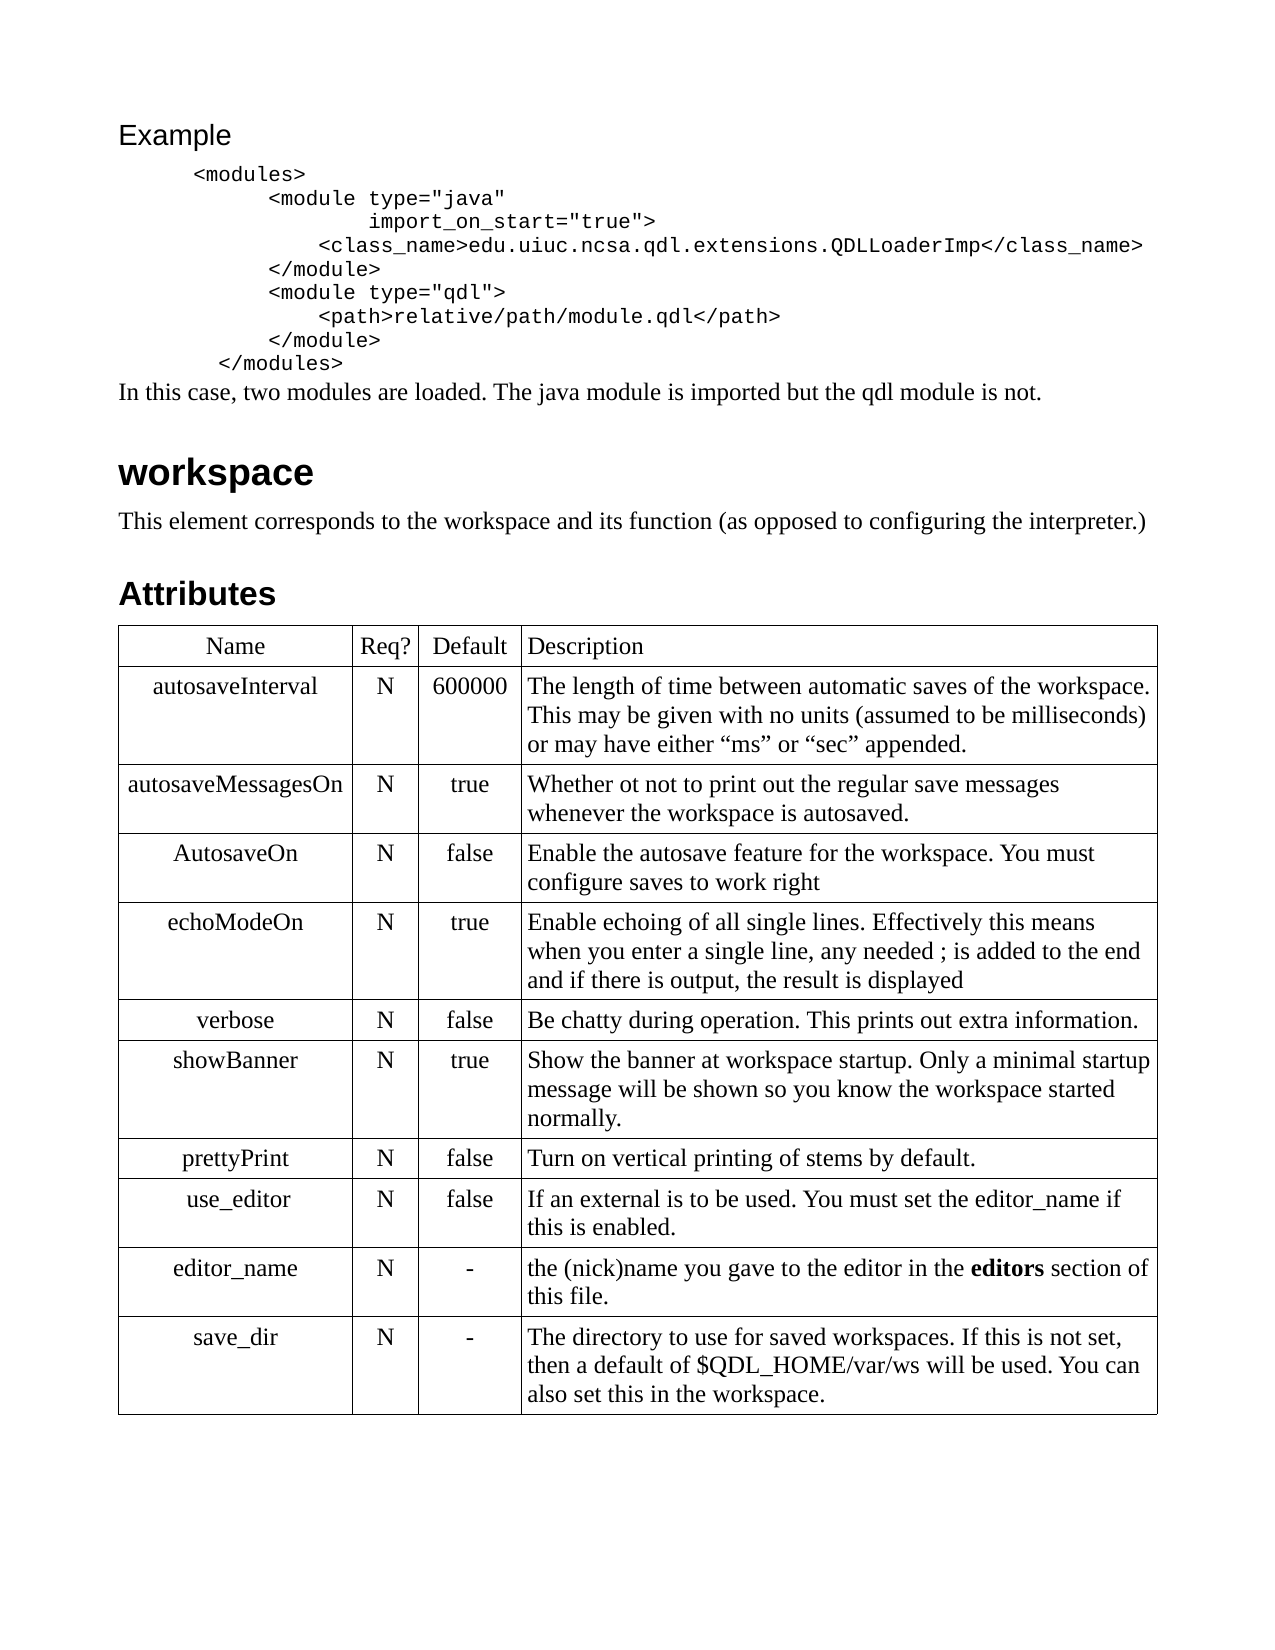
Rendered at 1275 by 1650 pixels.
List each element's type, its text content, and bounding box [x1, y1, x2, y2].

table_cell - [419, 1317, 521, 1414]
table_cell N [353, 1139, 418, 1178]
table_cell editor_name [119, 1248, 352, 1316]
table_cell - [419, 1248, 521, 1316]
table_cell prettyPrint [119, 1139, 352, 1178]
text <module type="qdl"> [118, 282, 1157, 306]
table_cell false [419, 1179, 521, 1247]
table_cell N [353, 765, 418, 832]
table_header Req? [353, 626, 418, 666]
table_cell Turn on vertical printing of stems by default. [522, 1139, 1157, 1178]
table_cell the (nick)name you gave to the editor in the editors section of this file. [522, 1248, 1157, 1316]
text import_on_start="true"> [118, 211, 1157, 235]
table_cell N [353, 1248, 418, 1316]
table_cell verbose [119, 1000, 352, 1040]
table_cell N [353, 1041, 418, 1137]
table_cell Be chatty during operation. This prints out extra information. [522, 1000, 1157, 1040]
table_header Name [119, 626, 352, 666]
table_cell N [353, 903, 418, 999]
table_cell The length of time between automatic saves of the workspace. This may be given with no units (assumed to be milliseconds) or may have either “ms” or “sec” appended. [522, 667, 1157, 763]
table_cell N [353, 834, 418, 902]
table_cell N [353, 1000, 418, 1040]
subtitle workspace [118, 449, 1157, 493]
table_cell false [419, 834, 521, 902]
table_cell Enable the autosave feature for the workspace. You must configure saves to work right [522, 834, 1157, 902]
text </modules> [118, 353, 1157, 377]
table_cell true [419, 1041, 521, 1137]
table_cell N [353, 1317, 418, 1414]
text <class_name>edu.uiuc.ncsa.qdl.extensions.QDLLoaderImp</class_name> [118, 235, 1157, 259]
text This element corresponds to the workspace and its function (as opposed to configuring the interpreter.) [118, 506, 1157, 534]
table_cell autosaveMessagesOn [119, 765, 352, 832]
table_cell false [419, 1000, 521, 1040]
table_cell Whether ot not to print out the regular save messages whenever the workspace is autosaved. [522, 765, 1157, 832]
subtitle Example [118, 118, 1157, 152]
table_cell echoModeOn [119, 903, 352, 999]
table_cell N [353, 667, 418, 763]
table_cell Enable echoing of all single lines. Effectively this means when you enter a single line, any needed ; is added to the end and if there is output, the result is displayed [522, 903, 1157, 999]
table_header Description [522, 626, 1157, 666]
text </module> [118, 330, 1157, 353]
text In this case, two modules are loaded. The java module is imported but the qdl module is not. [118, 377, 1157, 406]
table_cell showBanner [119, 1041, 352, 1137]
subtitle Attributes [118, 574, 1157, 613]
table_header Default [419, 626, 521, 666]
table_cell AutosaveOn [119, 834, 352, 902]
table_cell autosaveInterval [119, 667, 352, 763]
table_cell N [353, 1179, 418, 1247]
text <modules> [118, 164, 1157, 188]
table_cell The directory to use for saved workspaces. If this is not set, then a default of $QDL_HOME/var/ws will be used. You can also set this in the workspace. [522, 1317, 1157, 1414]
table_cell use_editor [119, 1179, 352, 1247]
text <module type="java" [118, 188, 1157, 211]
table_cell save_dir [119, 1317, 352, 1414]
table_cell true [419, 903, 521, 999]
table_cell Show the banner at workspace startup. Only a minimal startup message will be shown so you know the workspace started normally. [522, 1041, 1157, 1137]
table_cell If an external is to be used. You must set the editor_name if this is enabled. [522, 1179, 1157, 1247]
table_cell false [419, 1139, 521, 1178]
table_cell 600000 [419, 667, 521, 763]
text <path>relative/path/module.qdl</path> [118, 306, 1157, 330]
table_cell true [419, 765, 521, 832]
text </module> [118, 259, 1157, 282]
